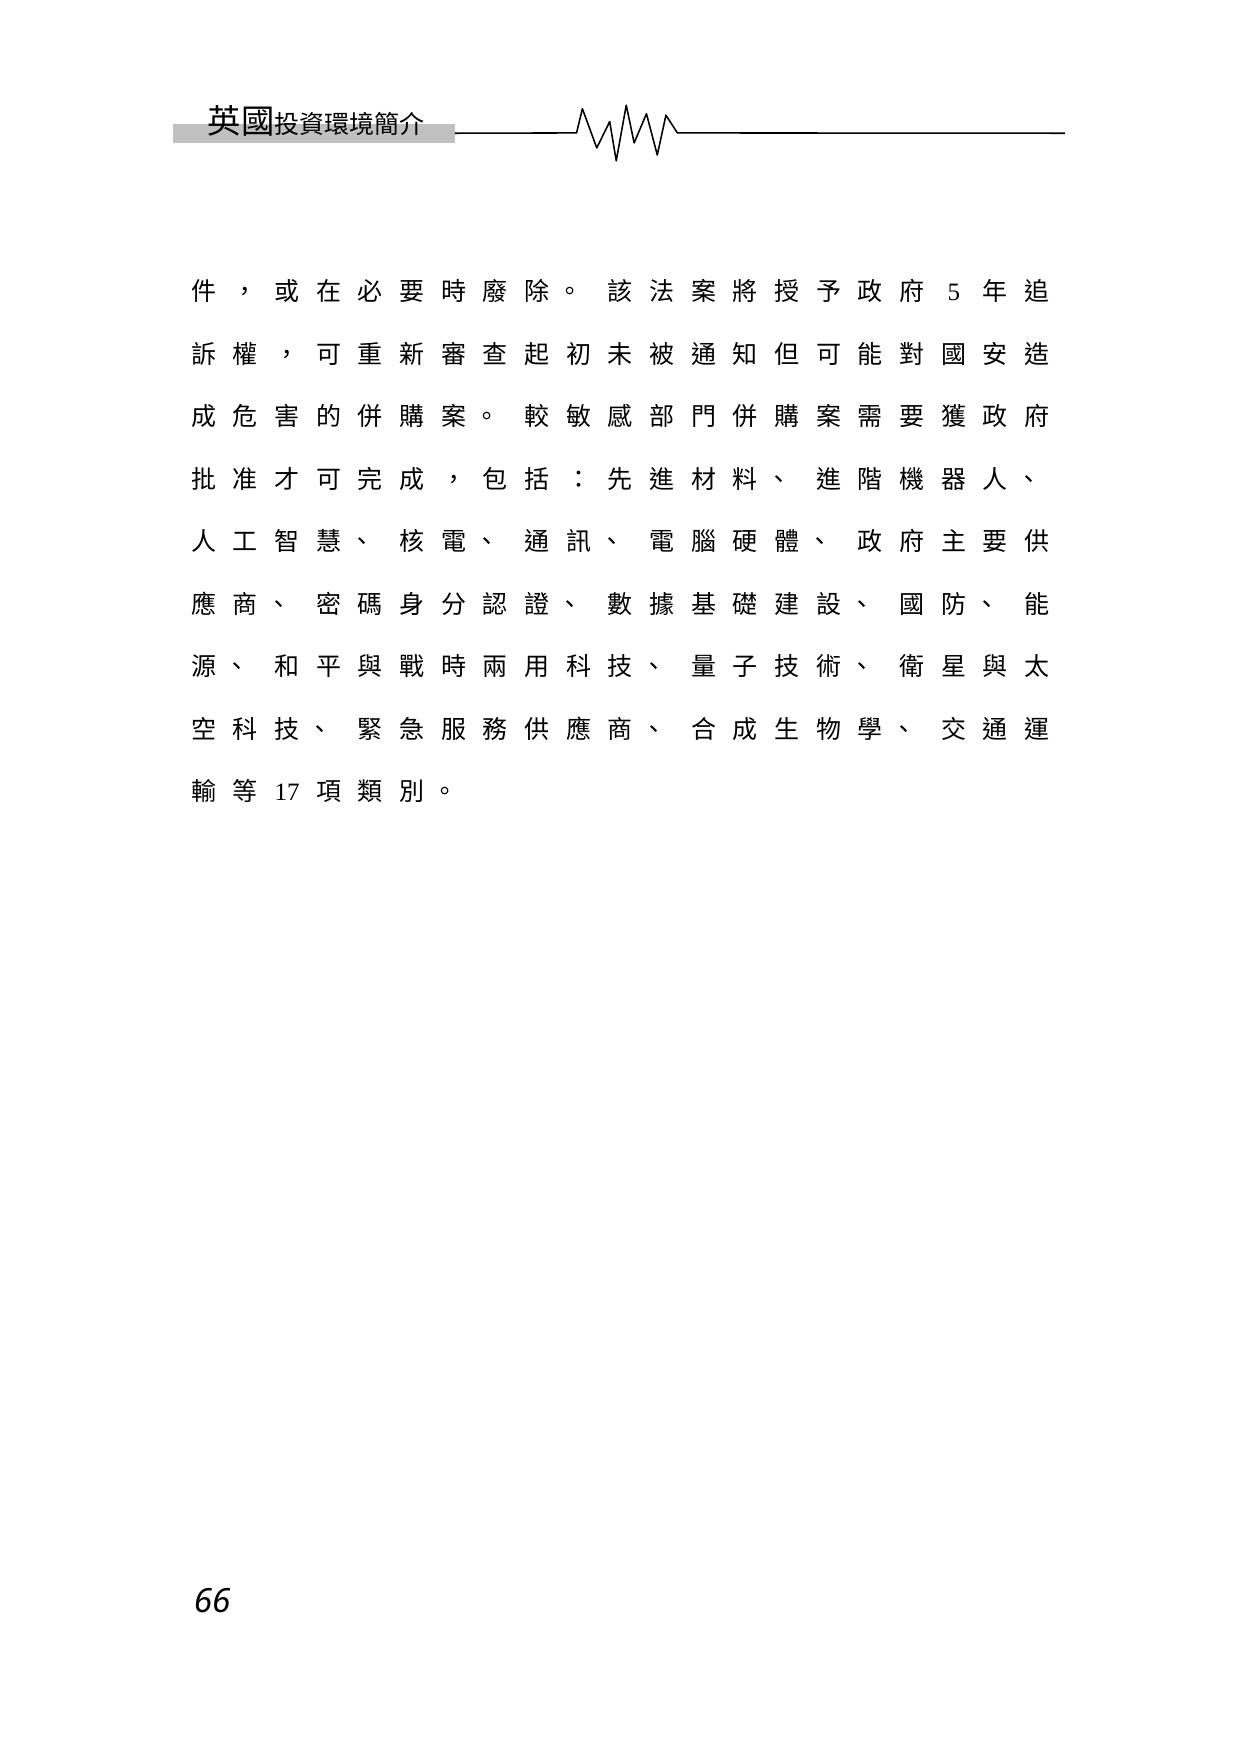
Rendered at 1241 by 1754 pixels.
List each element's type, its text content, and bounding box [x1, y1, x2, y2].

text 件，或在必要時廢除。該法案將授予政府5年追訴權，可重新審查起初未被通知但可能對國安造成危害的併購案。較敏感部門併購案需要獲政府批准才可完成，包括：先進材料、進階機器人、人工智慧、核電、通訊、電腦硬體、政府主要供應商、密碼身分認證、數據基礎建設、國防、能源、和平與戰時兩用科技、量子技術、衛星與太空科技、緊急服務供應商、合成生物學、交通運輸等17項類別。 [183, 250, 1058, 813]
